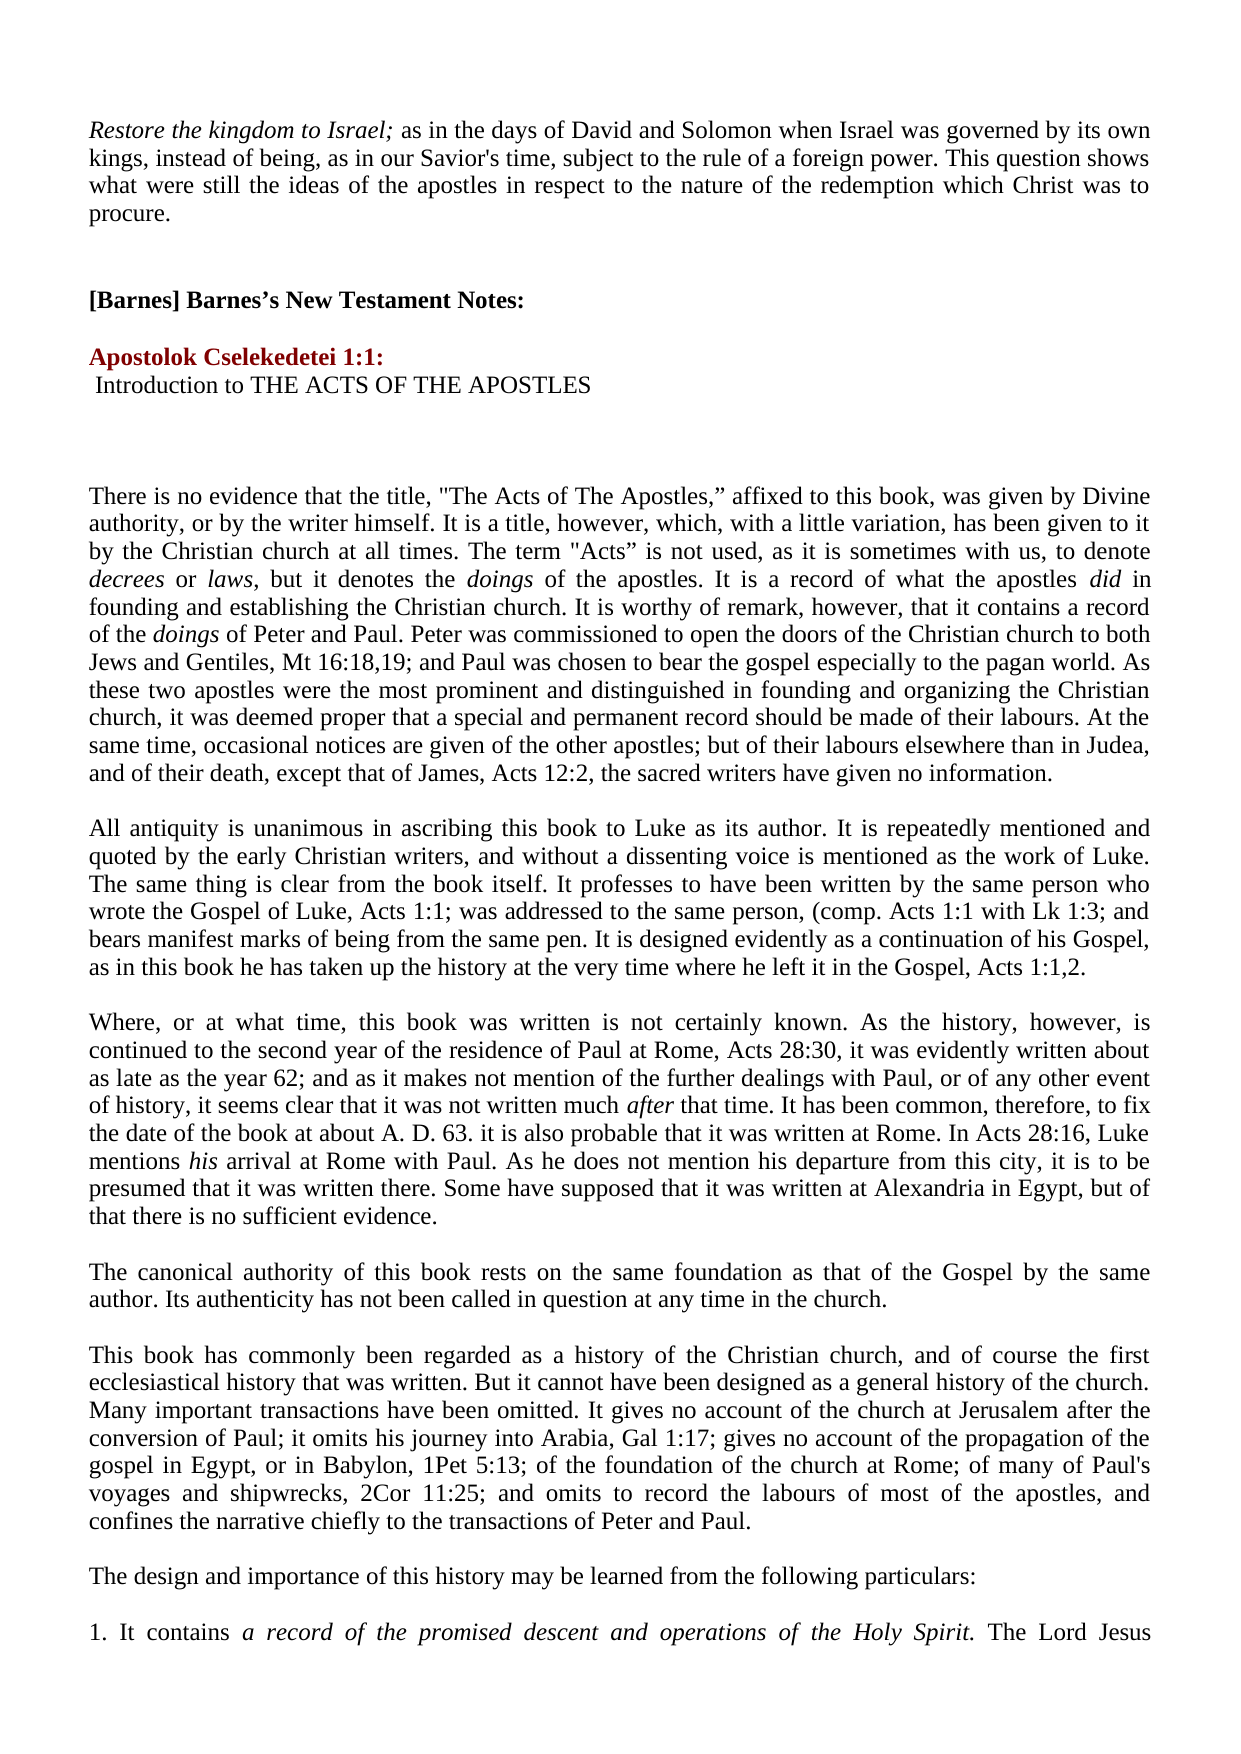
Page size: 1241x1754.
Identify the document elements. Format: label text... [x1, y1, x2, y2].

text Introduction to THE ACTS OF THE APOSTLES There is no evidence that the title, "The Acts of The Apostles,” affixed to this book, was given by Divine authority, or by the writer himself. It is a title, however, which, with a little variation, has been given to it by the Christian church at all times. The term "Acts” is not used, as it is sometimes with us, to denote decrees or laws, but it denotes the doings of the apostles. It is a record of what the apostles did in founding and establishing the Christian church. It is worthy of remark, however, that it contains a record of the doings of Peter and Paul. Peter was commissioned to open the doors of the Christian church to both Jews and Gentiles, Mt 16:18,19; and Paul was chosen to bear the gospel especially to the pagan world. As these two apostles were the most prominent and distinguished in founding and organizing the Christian church, it was deemed proper that a special and permanent record should be made of their labours. At the same time, occasional notices are given of the other apostles; but of their labours elsewhere than in Judea, and of their death, except that of James, Acts 12:2, the sacred writers have given no information. All antiquity is unanimous in ascribing this book to Luke as its author. It is repeatedly mentioned and quoted by the early Christian writers, and without a dissenting voice is mentioned as the work of Luke. The same thing is clear from the book itself. It professes to have been written by the same person who wrote the Gospel of Luke, Acts 1:1; was addressed to the same person, (comp. Acts 1:1 with Lk 1:3; and bears manifest marks of being from the same pen. It is designed evidently as a continuation of his Gospel, as in this book he has taken up the history at the very time where he left it in the Gospel, Acts 1:1,2. Where, or at what time, this book was written is not certainly known. As the history, however, is continued to the second year of the residence of Paul at Rome, Acts 28:30, it was evidently written about as late as the year 62; and as it makes not mention of the further dealings with Paul, or of any other event of history, it seems clear that it was not written much after that time. It has been common, therefore, to fix the date of the book at about A. D. 63. it is also probable that it was written at Rome. In Acts 28:16, Luke mentions his arrival at Rome with Paul. As he does not mention his departure from this city, it is to be presumed that it was written there. Some have supposed that it was written at Alexandria in Egypt, but of that there is no sufficient evidence. The canonical authority of this book rests on the same foundation as that of the Gospel by the same author. Its authenticity has not been called in question at any time in the church. This book has commonly been regarded as a history of the Christian church, and of course the first ecclesiastical history that was written. But it cannot have been designed as a general history of the church. Many important transactions have been omitted. It gives no account of the church at Jerusalem after the conversion of Paul; it omits his journey into Arabia, Gal 1:17; gives no account of the propagation of the gospel in Egypt, or in Babylon, 1Pet 5:13; of the foundation of the church at Rome; of many of Paul's voyages and shipwrecks, 2Cor 11:25; and omits to record the labours of most of the apostles, and confines the narrative chiefly to the transactions of Peter and Paul. The design and importance of this history may be learned from the following particulars: 1. It contains a record of the promised descent and operations of the Holy Spirit. The Lord Jesus [88, 371, 1152, 1646]
text Apostolok Cselekedetei 1:1: [88, 343, 1152, 371]
text [Barnes] Barnes’s New Testament Notes: [88, 286, 1152, 314]
text Restore the kingdom to Israel; as in the days of David and Solomon when Israel was governed by its own kings, instead of being, as in our Savior's time, subject to the rule of a foreign power. This question shows what were still the ideas of the apostles in respect to the nature of the redemption which Christ was to procure. [88, 116, 1152, 227]
